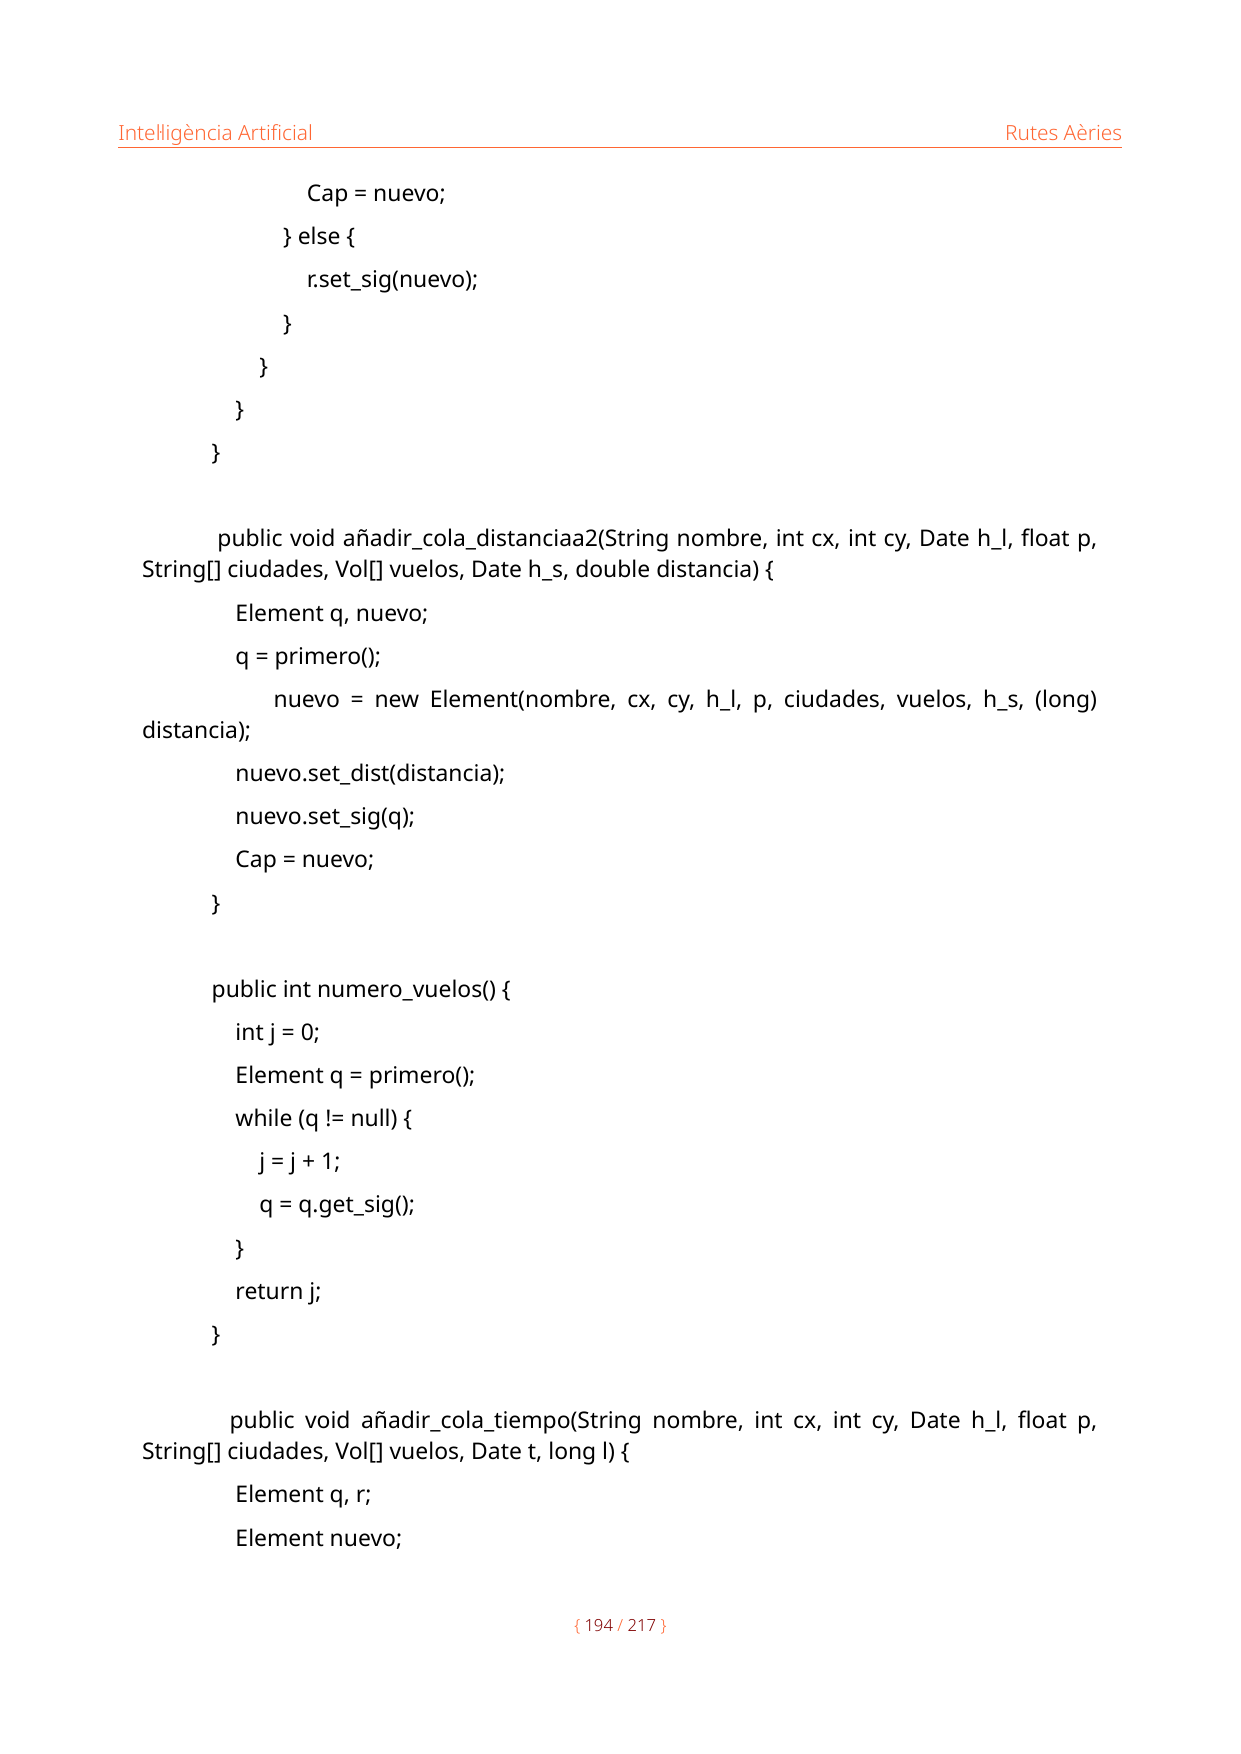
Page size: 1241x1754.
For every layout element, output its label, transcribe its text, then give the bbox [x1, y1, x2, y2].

text Cap = nuevo; [142, 843, 1098, 874]
text public int numero_vuelos() { [142, 973, 1098, 1004]
text } [142, 436, 1098, 467]
text } [142, 1318, 1098, 1349]
text j = j + 1; [142, 1145, 1098, 1176]
text } [142, 306, 1098, 338]
text nuevo.set_sig(q); [142, 800, 1098, 831]
text Element q, r; [142, 1478, 1098, 1509]
text } [142, 886, 1098, 918]
text int j = 0; [142, 1016, 1098, 1047]
text q = primero(); [142, 639, 1098, 671]
text while (q != null) { [142, 1102, 1098, 1133]
text return j; [142, 1274, 1098, 1306]
text q = q.get_sig(); [142, 1188, 1098, 1219]
text nuevo.set_dist(distancia); [142, 757, 1098, 788]
text } [142, 393, 1098, 424]
text Cap = nuevo; [142, 177, 1098, 208]
text Element q = primero(); [142, 1059, 1098, 1090]
text public void añadir_cola_tiempo(String nombre, int cx, int cy, Date h_l, float p, String[] ciudades, Vol[] vuelos, Date t, long l) { [142, 1404, 1098, 1466]
text r.set_sig(nuevo); [142, 263, 1098, 294]
text public void añadir_cola_distanciaa2(String nombre, int cx, int cy, Date h_l, float p, String[] ciudades, Vol[] vuelos, Date h_s, double distancia) { [142, 522, 1098, 584]
text Element nuevo; [142, 1521, 1098, 1553]
text } else { [142, 220, 1098, 251]
text Element q, nuevo; [142, 596, 1098, 628]
text nuevo = new Element(nombre, cx, cy, h_l, p, ciudades, vuelos, h_s, (long) distancia); [142, 683, 1098, 745]
text } [142, 349, 1098, 381]
text } [142, 1231, 1098, 1263]
